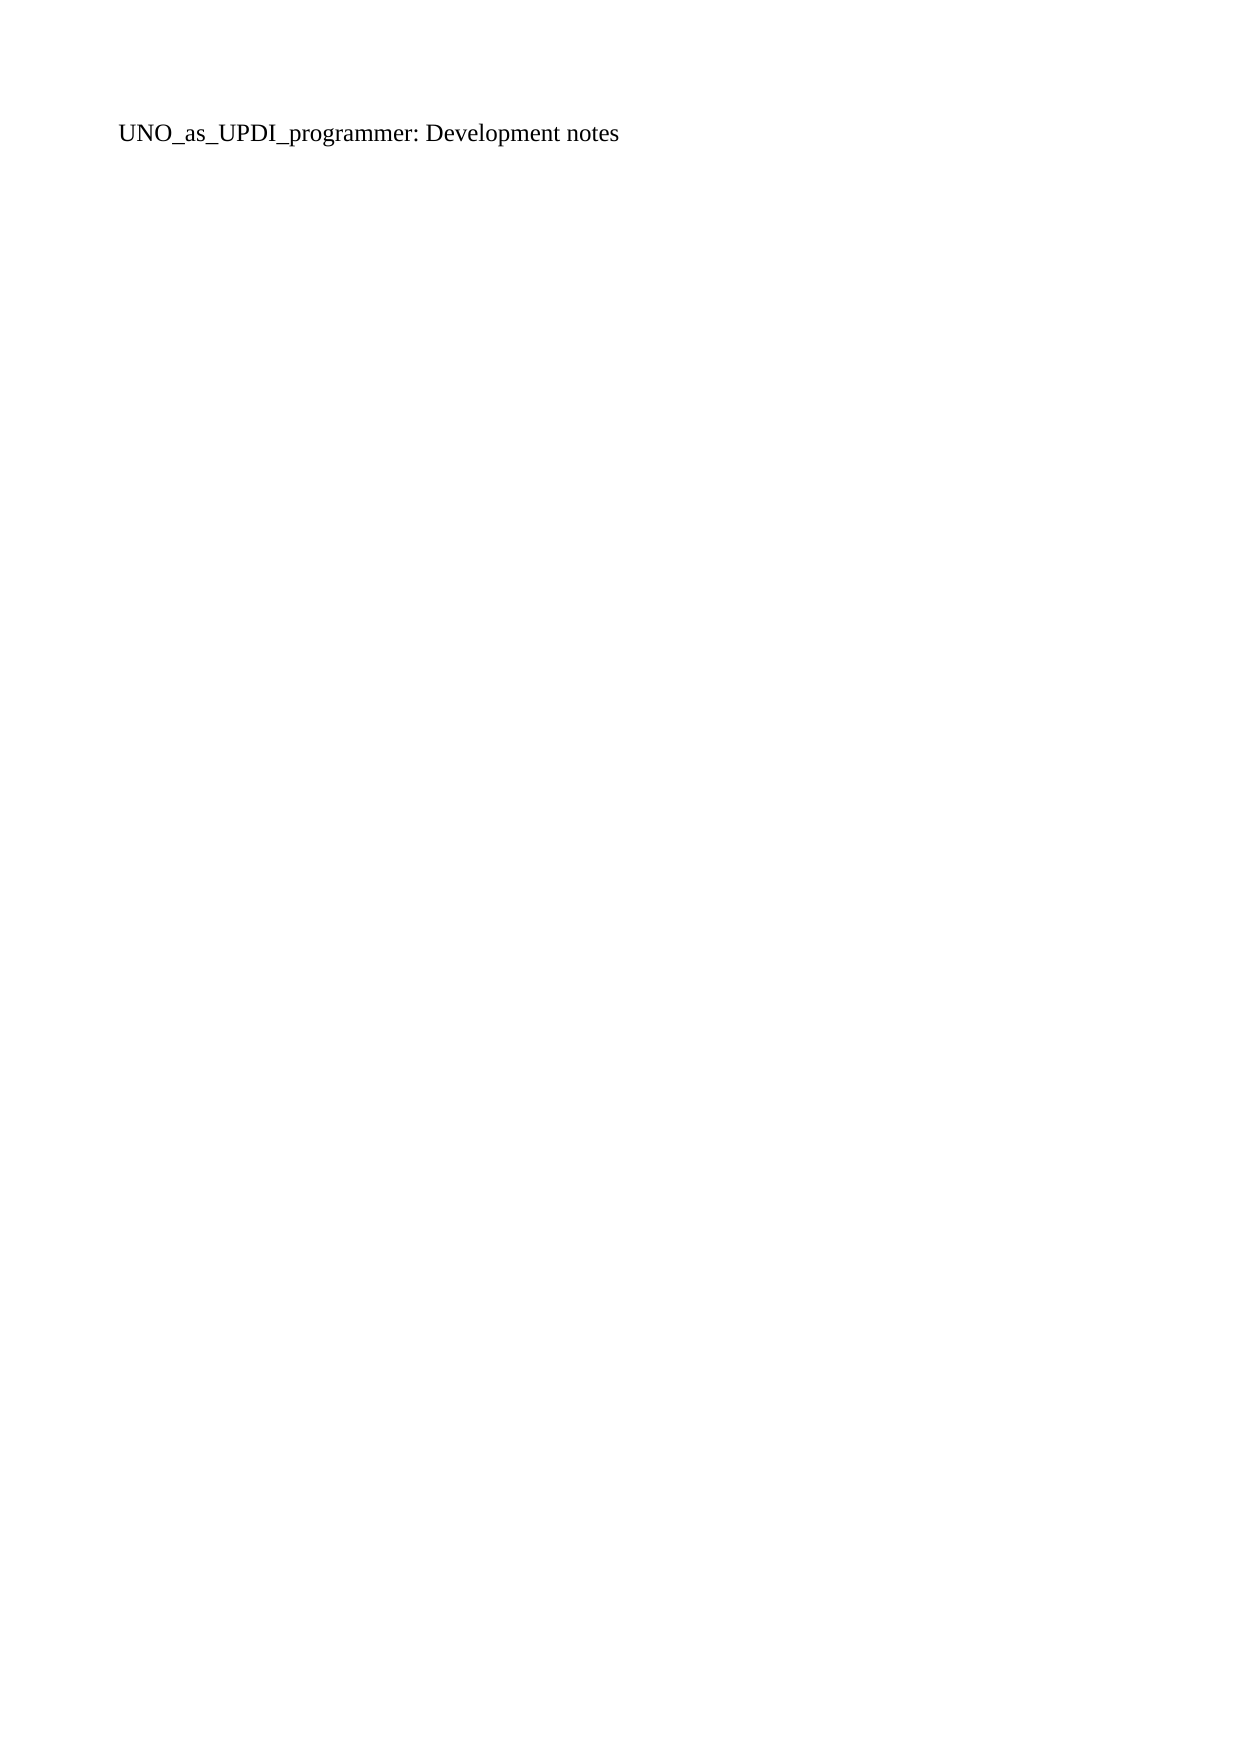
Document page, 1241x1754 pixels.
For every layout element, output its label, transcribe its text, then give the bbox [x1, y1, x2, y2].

text UNO_as_UPDI_programmer: Development notes [118, 118, 1122, 147]
